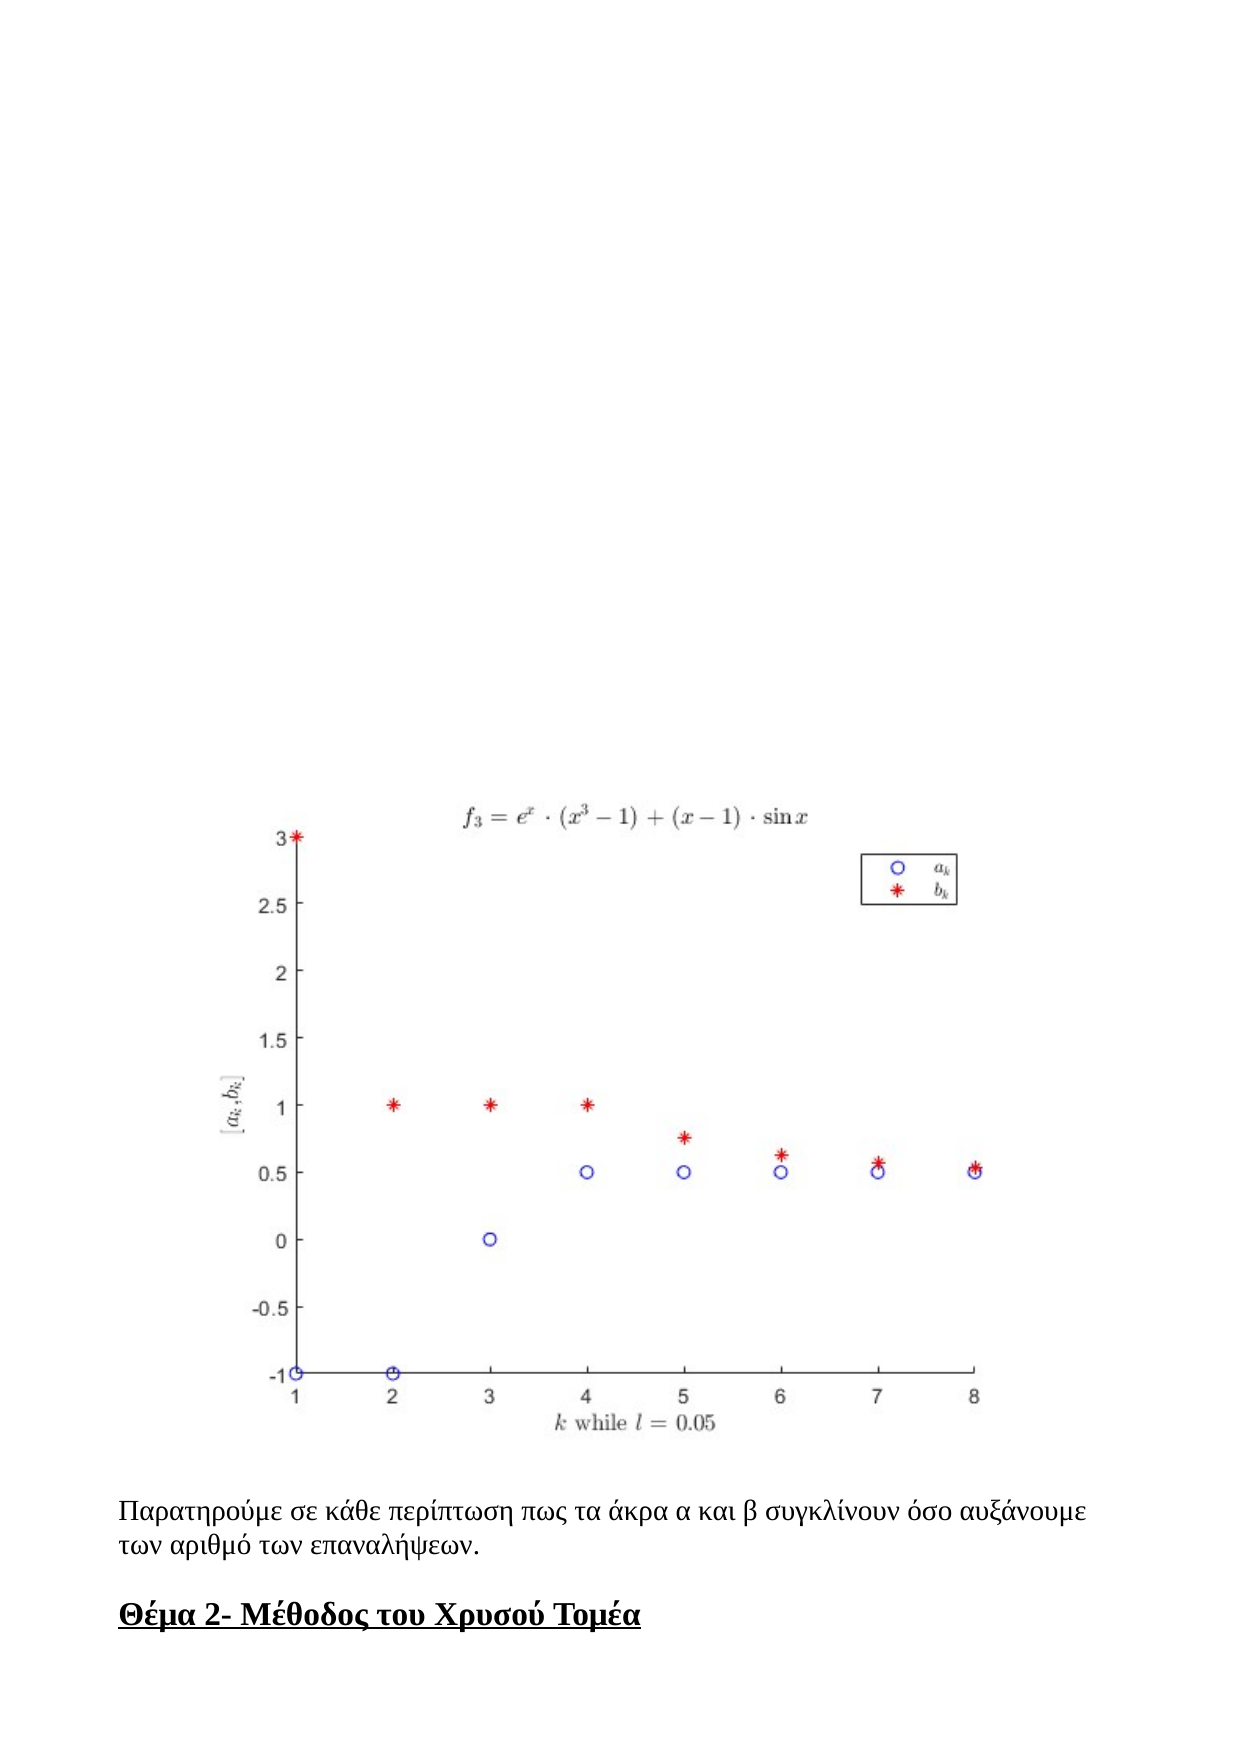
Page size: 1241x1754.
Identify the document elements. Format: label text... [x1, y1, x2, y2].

text Θέμα 2- Μέθοδος του Χρυσού Τομέα [118, 1594, 1122, 1632]
picture [182, 788, 1058, 1446]
text Παρατηρούμε σε κάθε περίπτωση πως τα άκρα α και β συγκλίνουν όσο αυξάνουμε των αριθμό των επαναλήψεων. [118, 1493, 1122, 1560]
